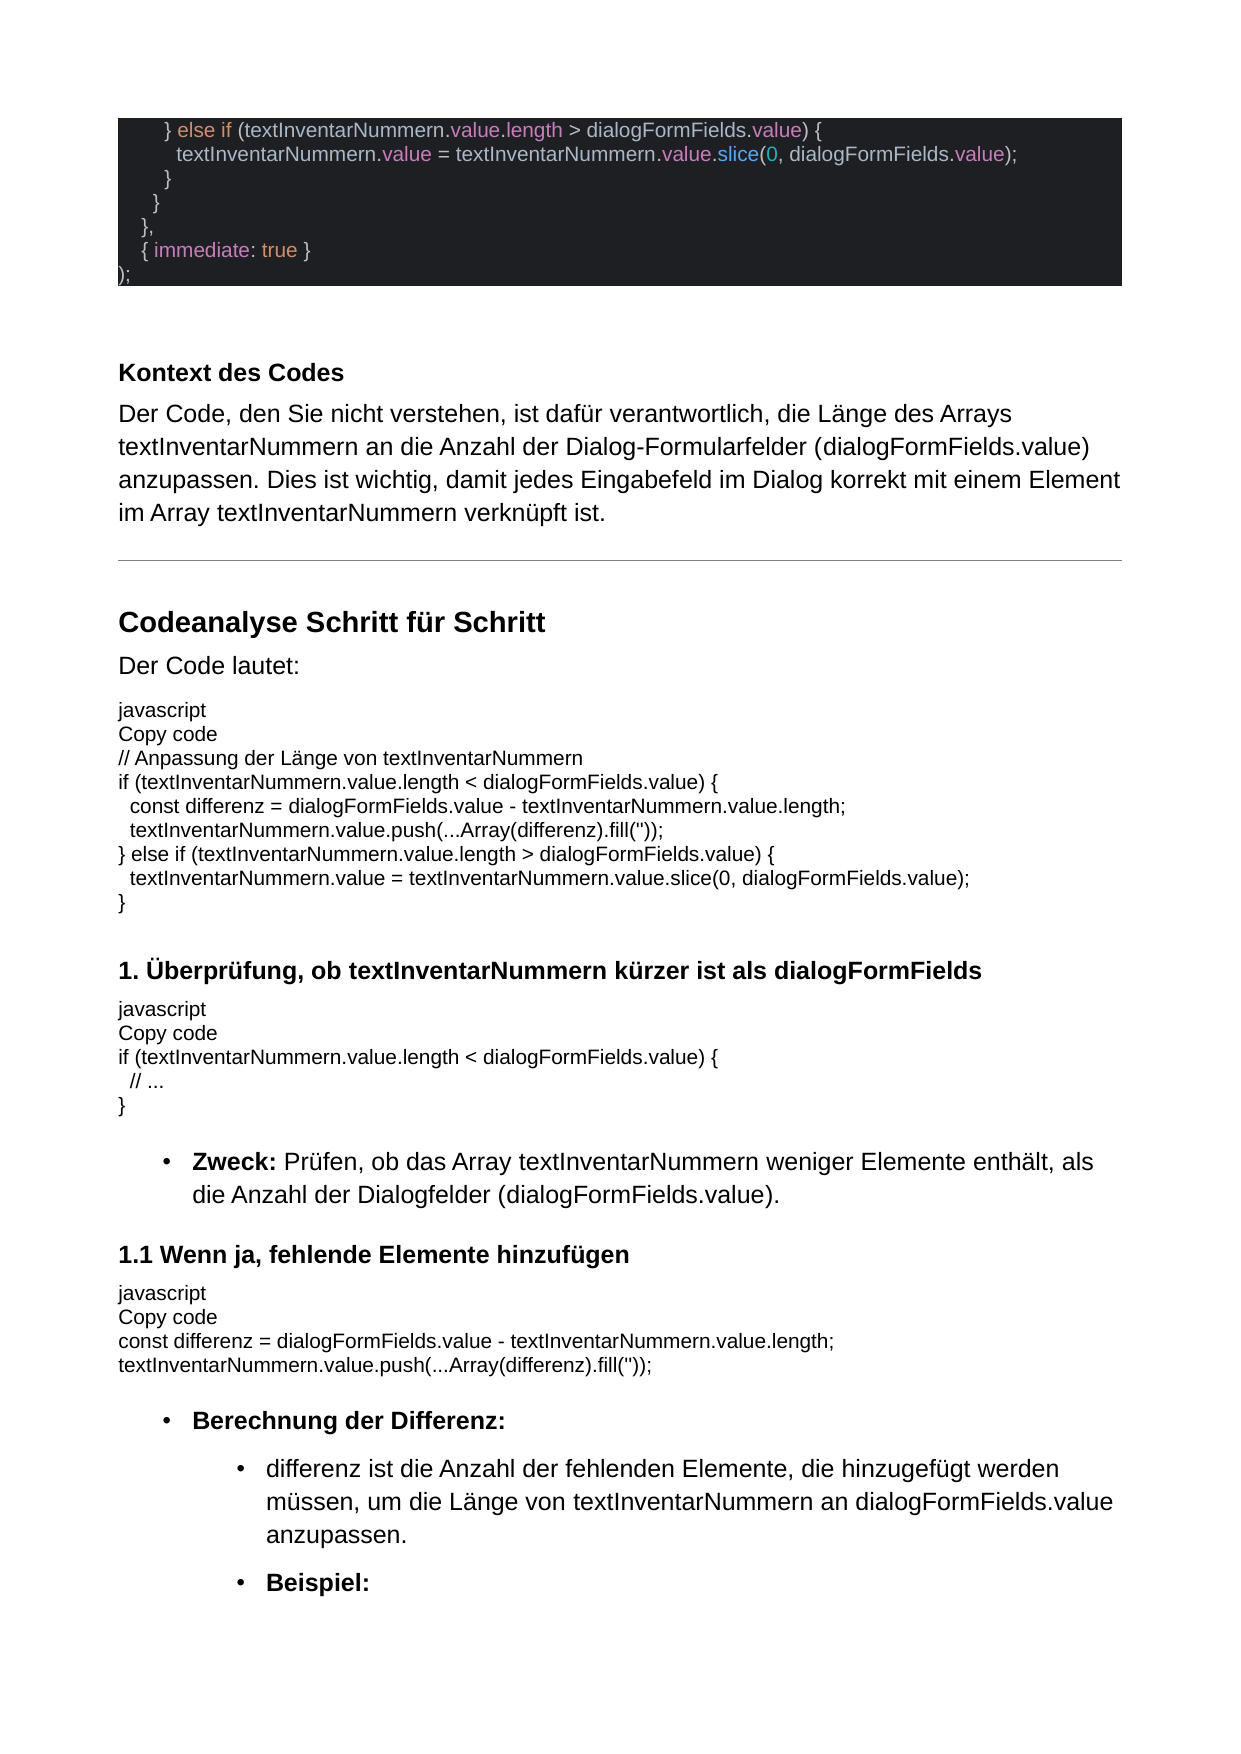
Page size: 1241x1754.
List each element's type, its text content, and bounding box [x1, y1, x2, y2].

list Beispiel: [236, 1568, 1122, 1597]
subtitle 1.1 Wenn ja, fehlende Elemente hinzufügen [118, 1240, 1122, 1268]
text // ... [118, 1069, 1122, 1093]
subtitle Kontext des Codes [118, 358, 1122, 387]
text Der Code lautet: [118, 651, 1122, 679]
text } else if (textInventarNummern.value.length > dialogFormFields.value) { textInventarNummern.value = textInventarNummern.value.slice(0, dialogFormFields.value); } } }, { immediate: true } ); [118, 118, 1122, 286]
text const differenz = dialogFormFields.value - textInventarNummern.value.length; [118, 1329, 1122, 1353]
text Copy code [118, 1021, 1122, 1045]
text if (textInventarNummern.value.length < dialogFormFields.value) { [118, 1045, 1122, 1069]
text } [118, 1093, 1122, 1117]
text } [118, 890, 1122, 914]
text javascript [118, 698, 1122, 722]
text javascript [118, 997, 1122, 1021]
subtitle 1. Überprüfung, ob textInventarNummern kürzer ist als dialogFormFields [118, 956, 1122, 985]
text Copy code [118, 1305, 1122, 1329]
text javascript [118, 1281, 1122, 1305]
text textInventarNummern.value.push(...Array(differenz).fill('')); [118, 1353, 1122, 1377]
text // Anpassung der Länge von textInventarNummern [118, 746, 1122, 770]
list Zweck: Prüfen, ob das Array textInventarNummern weniger Elemente enthält, als die Anzahl der Dialogfelder (dialogFormFields.value). [162, 1146, 1122, 1208]
subtitle Codeanalyse Schritt für Schritt [118, 605, 1122, 638]
text textInventarNummern.value.push(...Array(differenz).fill('')); [118, 818, 1122, 842]
text Der Code, den Sie nicht verstehen, ist dafür verantwortlich, die Länge des Arrays textInventarNummern an die Anzahl der Dialog-Formularfelder (dialogFormFields.value) anzupassen. Dies ist wichtig, damit jedes Eingabefeld im Dialog korrekt mit einem Element im Array textInventarNummern verknüpft ist. [118, 399, 1122, 527]
text } else if (textInventarNummern.value.length > dialogFormFields.value) { [118, 842, 1122, 866]
text const differenz = dialogFormFields.value - textInventarNummern.value.length; [118, 794, 1122, 818]
list differenz ist die Anzahl der fehlenden Elemente, die hinzugefügt werden müssen, um die Länge von textInventarNummern an dialogFormFields.value anzupassen. [236, 1454, 1122, 1549]
text textInventarNummern.value = textInventarNummern.value.slice(0, dialogFormFields.value); [118, 866, 1122, 890]
text Copy code [118, 722, 1122, 746]
list Berechnung der Differenz: [162, 1406, 1122, 1435]
text if (textInventarNummern.value.length < dialogFormFields.value) { [118, 770, 1122, 794]
